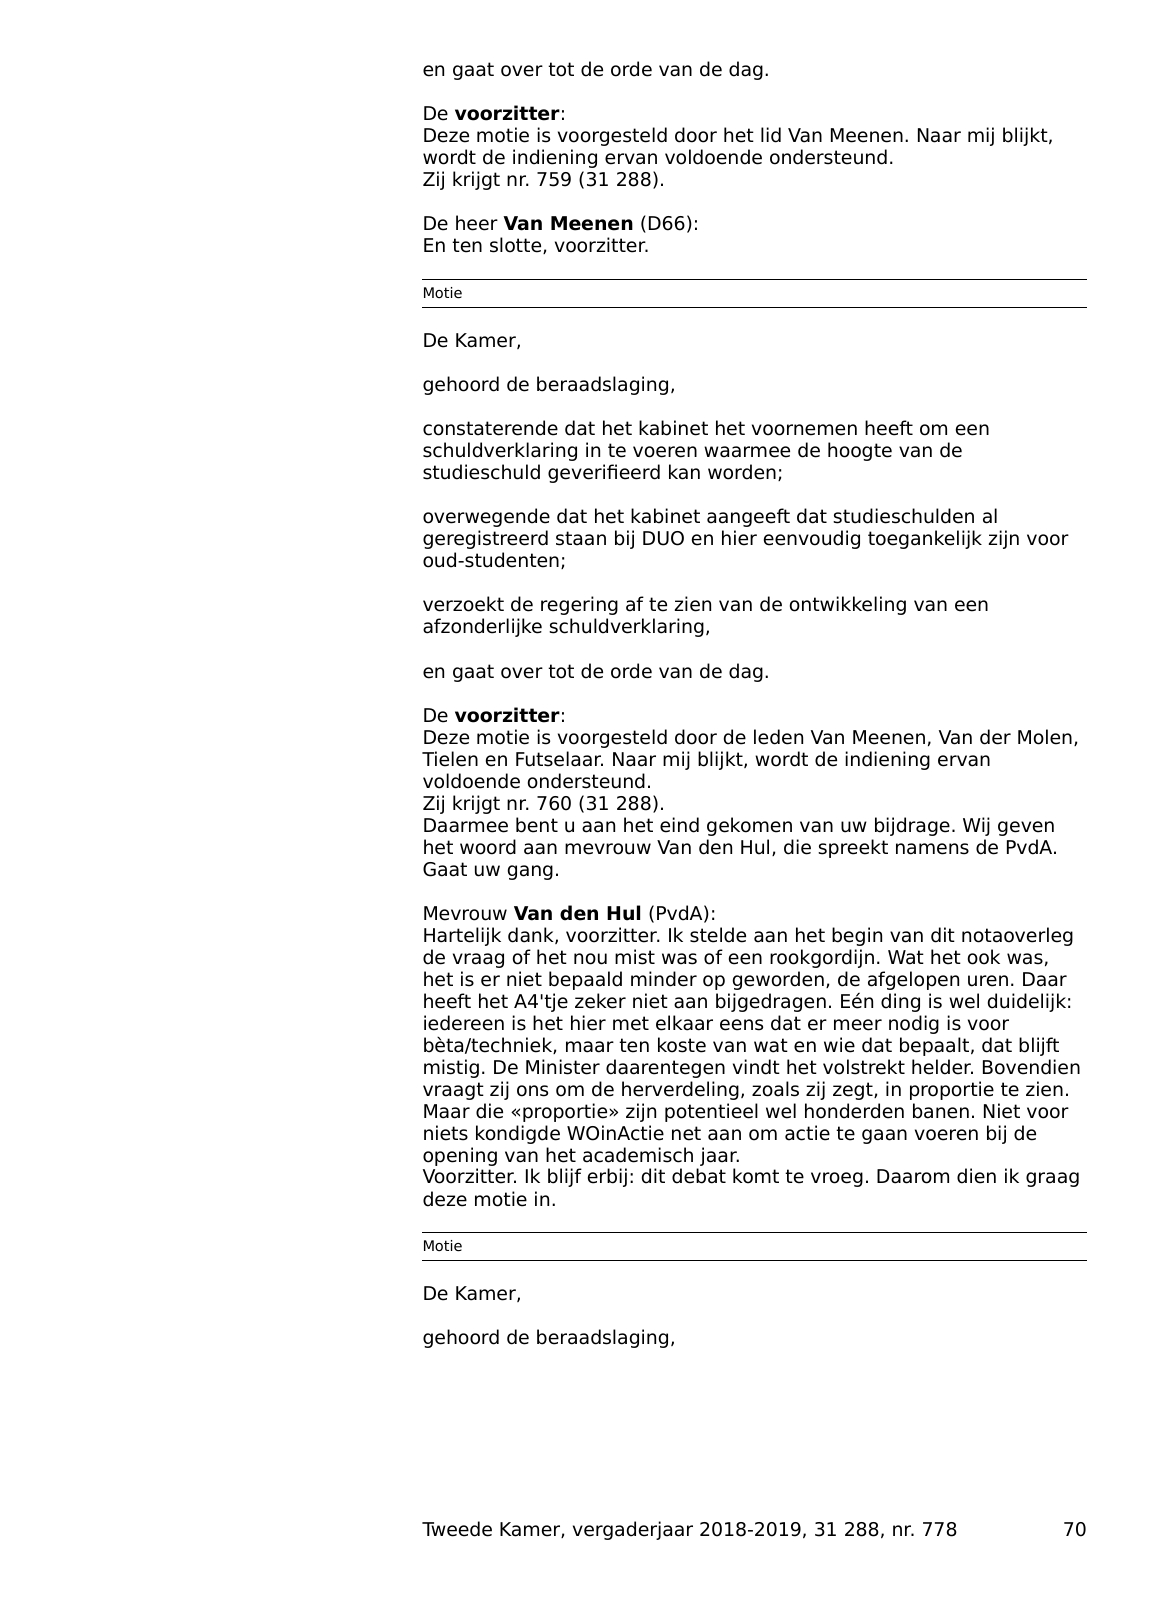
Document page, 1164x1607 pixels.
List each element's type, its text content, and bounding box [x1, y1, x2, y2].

text Deze motie is voorgesteld door het lid Van Meenen. Naar mij blijkt, wordt de indiening ervan voldoende ondersteund. [422, 125, 1087, 169]
text verzoekt de regering af te zien van de ontwikkeling van een afzonderlijke schuldverklaring, [422, 594, 1087, 638]
text De heer Van Meenen (D66): [422, 213, 1087, 235]
text De Kamer, [422, 330, 1087, 352]
text De voorzitter: [422, 103, 1087, 125]
text Zij krijgt nr. 760 (31 288). [422, 793, 1087, 814]
text overwegende dat het kabinet aangeeft dat studieschulden al geregistreerd staan bij DUO en hier eenvoudig toegankelijk zijn voor oud-studenten; [422, 506, 1087, 572]
text De voorzitter: [422, 705, 1087, 727]
text en gaat over tot de orde van de dag. [422, 59, 1087, 81]
text Mevrouw Van den Hul (PvdA): [422, 903, 1087, 925]
table_header Motie [422, 1233, 1087, 1260]
table_header Motie [422, 280, 1087, 307]
text Hartelijk dank, voorzitter. Ik stelde aan het begin van dit notaoverleg de vraag of het nou mist was of een rookgordijn. Wat het ook was, het is er niet bepaald minder op geworden, de afgelopen uren. Daar heeft het A4'tje zeker niet aan bijgedragen. Eén ding is wel duidelijk: iedereen is het hier met elkaar eens dat er meer nodig is voor bèta/techniek, maar ten koste van wat en wie dat bepaalt, dat blijft mistig. De Minister daarentegen vindt het volstrekt helder. Bovendien vraagt zij ons om de herverdeling, zoals zij zegt, in proportie te zien. Maar die «proportie» zijn potentieel wel honderden banen. Niet voor niets kondigde WOinActie net aan om actie te gaan voeren bij de opening van het academisch jaar. [422, 925, 1087, 1166]
text en gaat over tot de orde van de dag. [422, 661, 1087, 682]
text En ten slotte, voorzitter. [422, 235, 1087, 257]
text gehoord de beraadslaging, [422, 374, 1087, 396]
text Zij krijgt nr. 759 (31 288). [422, 169, 1087, 191]
text Daarmee bent u aan het eind gekomen van uw bijdrage. Wij geven het woord aan mevrouw Van den Hul, die spreekt namens de PvdA. Gaat uw gang. [422, 814, 1087, 881]
text constaterende dat het kabinet het voornemen heeft om een schuldverklaring in te voeren waarmee de hoogte van de studieschuld geverifieerd kan worden; [422, 418, 1087, 484]
text Deze motie is voorgesteld door de leden Van Meenen, Van der Molen, Tielen en Futselaar. Naar mij blijkt, wordt de indiening ervan voldoende ondersteund. [422, 727, 1087, 793]
text Voorzitter. Ik blijf erbij: dit debat komt te vroeg. Daarom dien ik graag deze motie in. [422, 1166, 1087, 1210]
text gehoord de beraadslaging, [422, 1327, 1087, 1349]
text De Kamer, [422, 1283, 1087, 1305]
